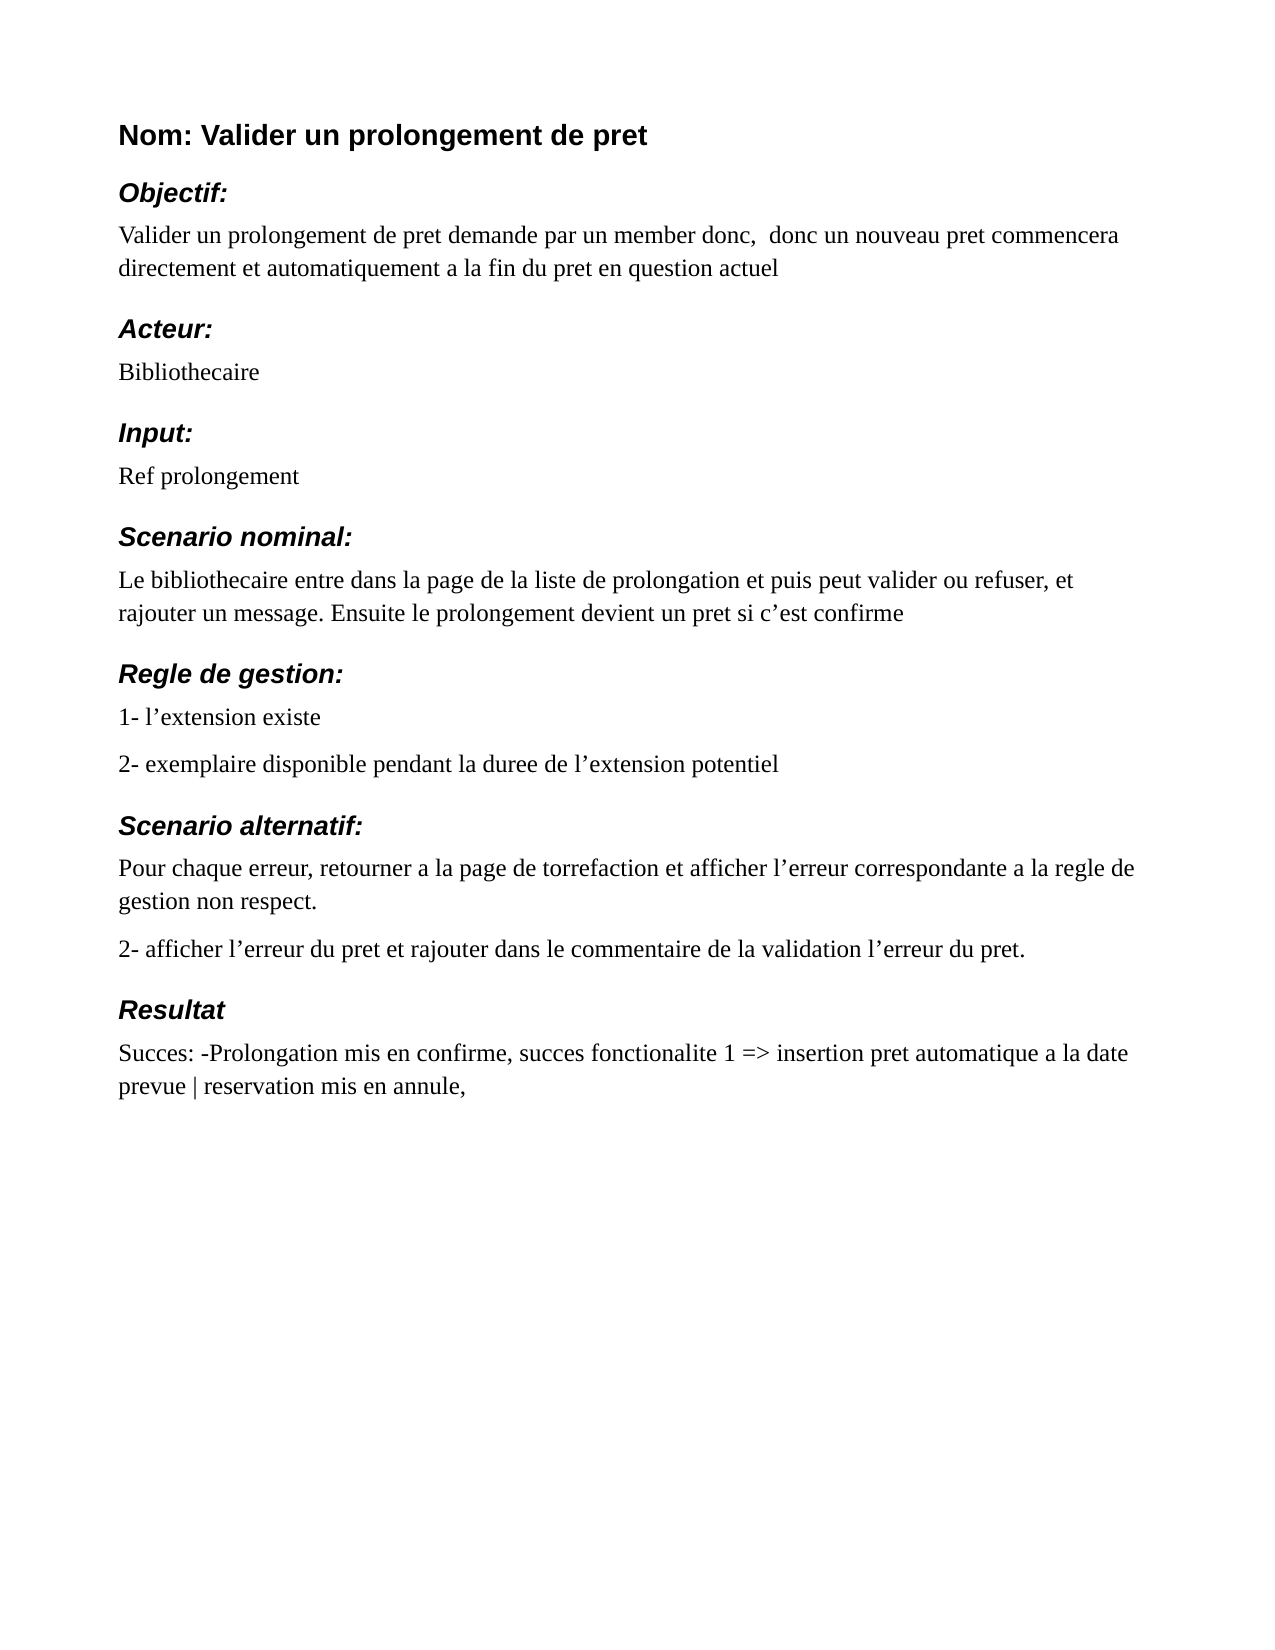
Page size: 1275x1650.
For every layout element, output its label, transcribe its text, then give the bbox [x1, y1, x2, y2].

text Valider un prolongement de pret demande par un member donc, donc un nouveau pret commencera directement et automatiquement a la fin du pret en question actuel [118, 220, 1157, 282]
text Bibliothecaire [118, 357, 1157, 386]
text Pour chaque erreur, retourner a la page de torrefaction et afficher l’erreur correspondante a la regle de gestion non respect. [118, 853, 1157, 915]
subtitle Nom: Valider un prolongement de pret [118, 118, 1157, 152]
text 2- afficher l’erreur du pret et rajouter dans le commentaire de la validation l’erreur du pret. [118, 934, 1157, 963]
subtitle Input: [118, 417, 1157, 449]
subtitle Scenario nominal: [118, 521, 1157, 552]
text 1- l’extension existe [118, 702, 1157, 731]
subtitle Resultat [118, 994, 1157, 1025]
text 2- exemplaire disponible pendant la duree de l’extension potentiel [118, 749, 1157, 778]
subtitle Objectif: [118, 177, 1157, 208]
text Ref prolongement [118, 461, 1157, 490]
subtitle Scenario alternatif: [118, 809, 1157, 841]
text Le bibliothecaire entre dans la page de la liste de prolongation et puis peut valider ou refuser, et rajouter un message. Ensuite le prolongement devient un pret si c’est confirme [118, 565, 1157, 627]
subtitle Acteur: [118, 313, 1157, 345]
subtitle Regle de gestion: [118, 658, 1157, 689]
text Succes: -Prolongation mis en confirme, succes fonctionalite 1 => insertion pret automatique a la date prevue | reservation mis en annule, [118, 1038, 1157, 1099]
